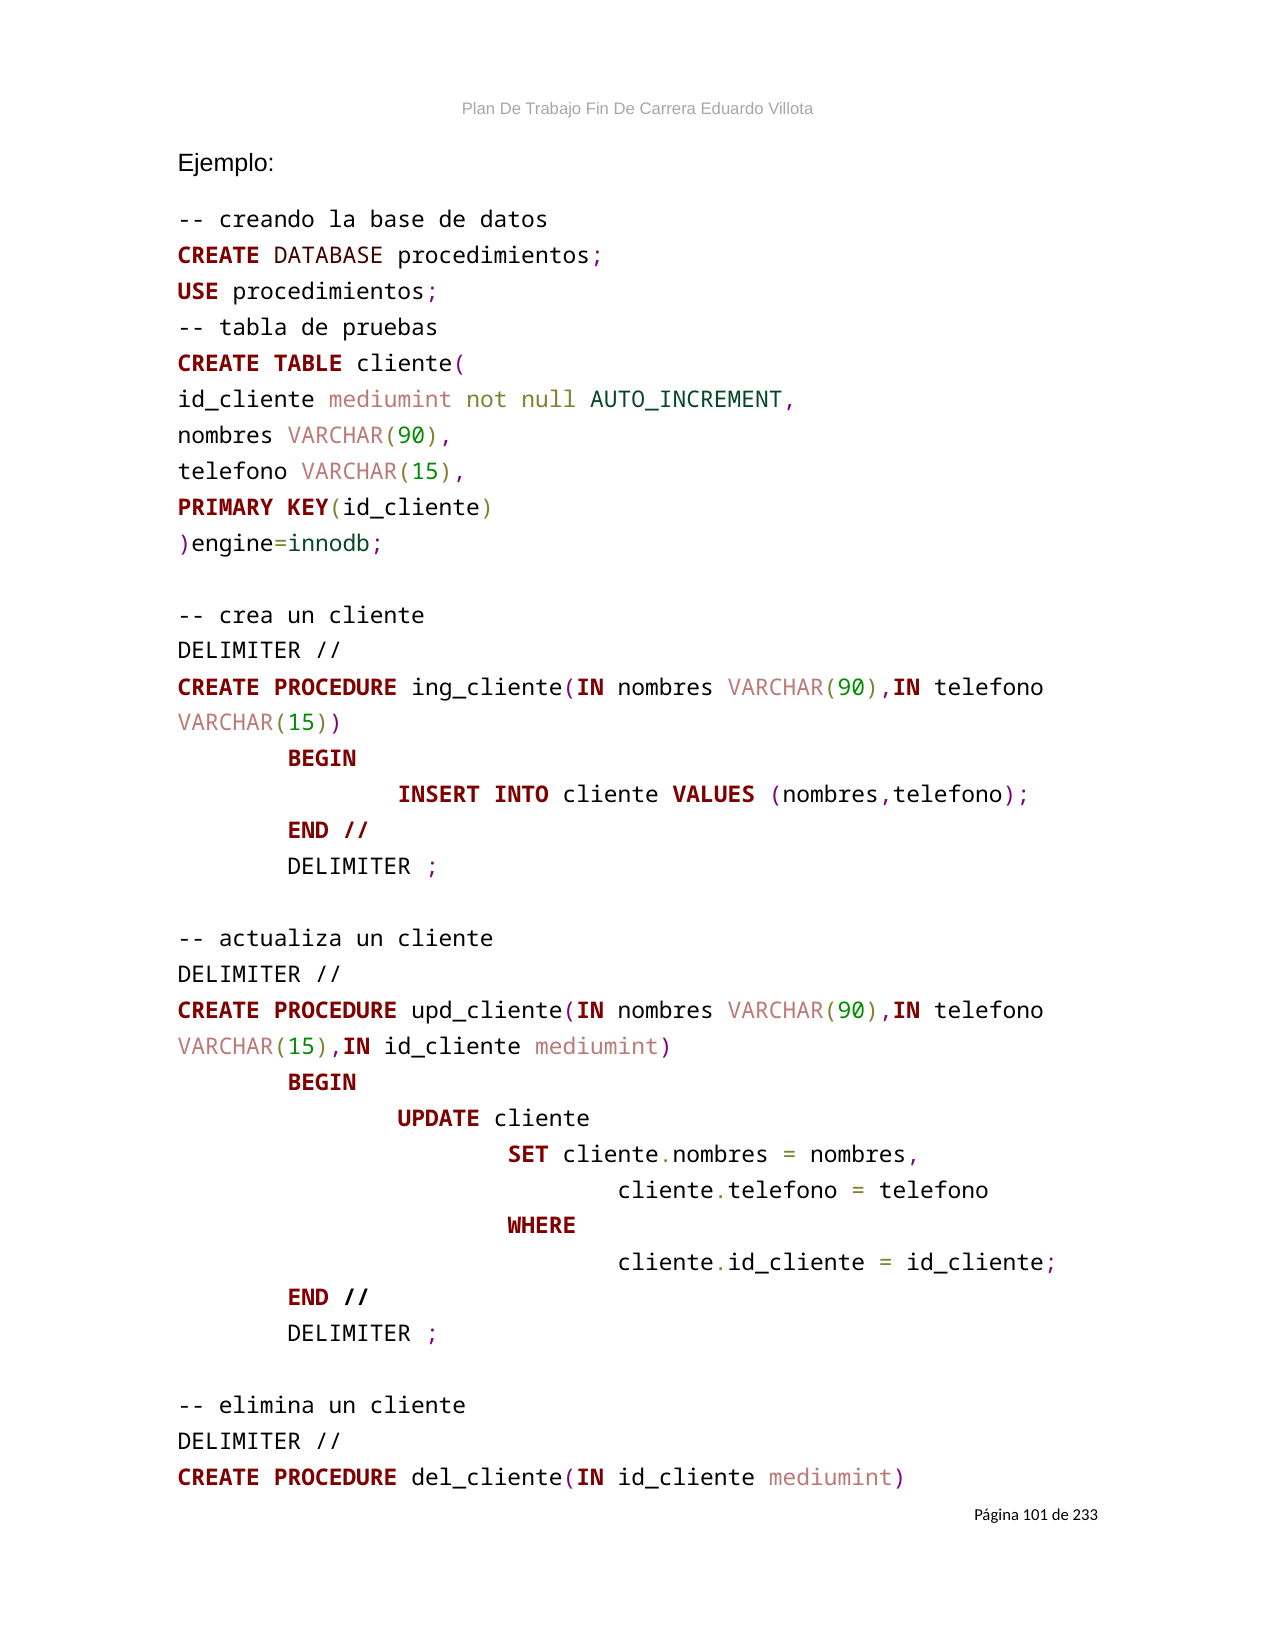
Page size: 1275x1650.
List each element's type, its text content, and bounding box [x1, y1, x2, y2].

text -- elimina un cliente [177, 1389, 1098, 1420]
text )engine=innodb; [177, 527, 1098, 558]
text CREATE DATABASE procedimientos; [177, 239, 1098, 270]
text id_cliente mediumint not null AUTO_INCREMENT, [177, 383, 1098, 414]
text DELIMITER // [177, 958, 1098, 989]
text END // [177, 1281, 1098, 1313]
text telefono VARCHAR(15), [177, 455, 1098, 486]
text DELIMITER // [177, 634, 1098, 666]
text BEGIN [177, 1066, 1098, 1097]
text CREATE PROCEDURE ing_cliente(IN nombres VARCHAR(90),IN telefono VARCHAR(15)) [177, 670, 1098, 738]
text -- actualiza un cliente [177, 922, 1098, 953]
text END // [177, 814, 1098, 845]
text INSERT INTO cliente VALUES (nombres,telefono); [177, 778, 1098, 809]
text Ejemplo: [177, 148, 1098, 176]
text CREATE TABLE cliente( [177, 347, 1098, 378]
text -- crea un cliente [177, 598, 1098, 630]
text DELIMITER ; [177, 850, 1098, 881]
text PRIMARY KEY(id_cliente) [177, 491, 1098, 522]
text SET cliente.nombres = nombres, [177, 1138, 1098, 1169]
text -- creando la base de datos [177, 203, 1098, 234]
text CREATE PROCEDURE del_cliente(IN id_cliente mediumint) [177, 1461, 1098, 1492]
text cliente.telefono = telefono [177, 1173, 1098, 1205]
text cliente.id_cliente = id_cliente; [177, 1245, 1098, 1277]
text nombres VARCHAR(90), [177, 419, 1098, 450]
text UPDATE cliente [177, 1102, 1098, 1133]
text -- tabla de pruebas [177, 311, 1098, 342]
text CREATE PROCEDURE upd_cliente(IN nombres VARCHAR(90),IN telefono VARCHAR(15),IN id_cliente mediumint) [177, 994, 1098, 1061]
text DELIMITER ; [177, 1317, 1098, 1348]
text DELIMITER // [177, 1425, 1098, 1456]
text WHERE [177, 1209, 1098, 1241]
text USE procedimientos; [177, 275, 1098, 306]
text BEGIN [177, 742, 1098, 773]
